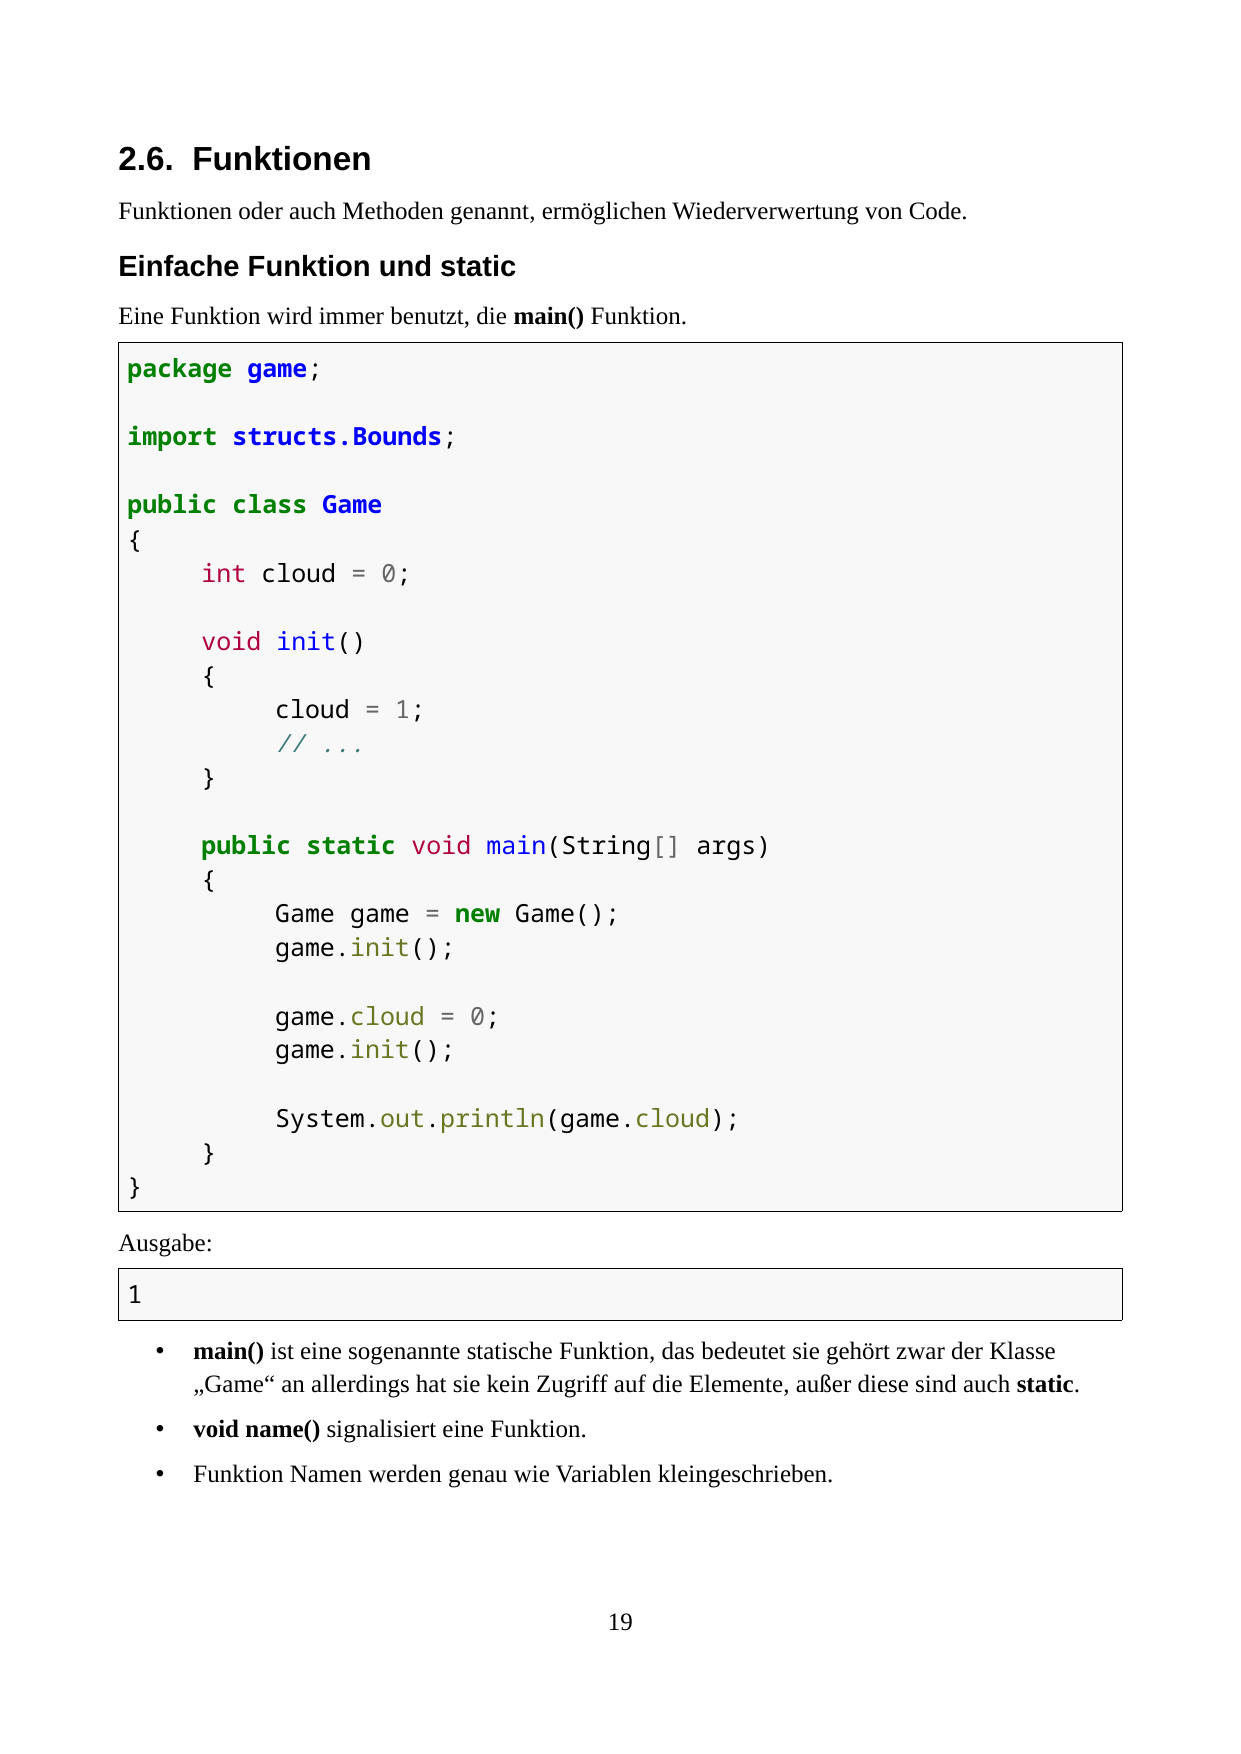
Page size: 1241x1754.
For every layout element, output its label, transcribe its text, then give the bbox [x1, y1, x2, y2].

text { [127, 521, 1113, 555]
text cloud = 1; [127, 692, 1113, 726]
text System.out.println(game.cloud); [127, 1100, 1113, 1134]
text } [127, 1168, 1113, 1202]
text void init() [127, 623, 1113, 657]
text Eine Funktion wird immer benutzt, die main() Funktion. [118, 301, 1122, 330]
text Game game = new Game(); [127, 896, 1113, 930]
text package game; [127, 351, 1113, 385]
text import structs.Bounds; [127, 419, 1113, 453]
text { [127, 862, 1113, 896]
text // ... [127, 726, 1113, 760]
text Funktionen oder auch Methoden genannt, ermöglichen Wiederverwertung von Code. [118, 196, 1122, 224]
list Funktion Namen werden genau wie Variablen kleingeschrieben. [156, 1459, 1122, 1488]
text int cloud = 0; [127, 555, 1113, 589]
text game.init(); [127, 1032, 1113, 1066]
text 1 [127, 1277, 1113, 1311]
text game.cloud = 0; [127, 998, 1113, 1032]
text } [127, 760, 1113, 794]
text public static void main(String[] args) [127, 828, 1113, 862]
text } [127, 1134, 1113, 1168]
list void name() signalisiert eine Funktion. [156, 1414, 1122, 1443]
subtitle Einfache Funktion und static [94, 249, 1122, 283]
list main() ist eine sogenannte statische Funktion, das bedeutet sie gehört zwar der Klasse „Game“ an allerdings hat sie kein Zugriff auf die Elemente, außer diese sind auch static. [156, 1321, 1122, 1398]
text public class Game [127, 487, 1113, 521]
text { [127, 657, 1113, 692]
text Ausgabe: [118, 1212, 1122, 1256]
text game.init(); [127, 930, 1113, 964]
subtitle Funktionen [118, 139, 1122, 177]
